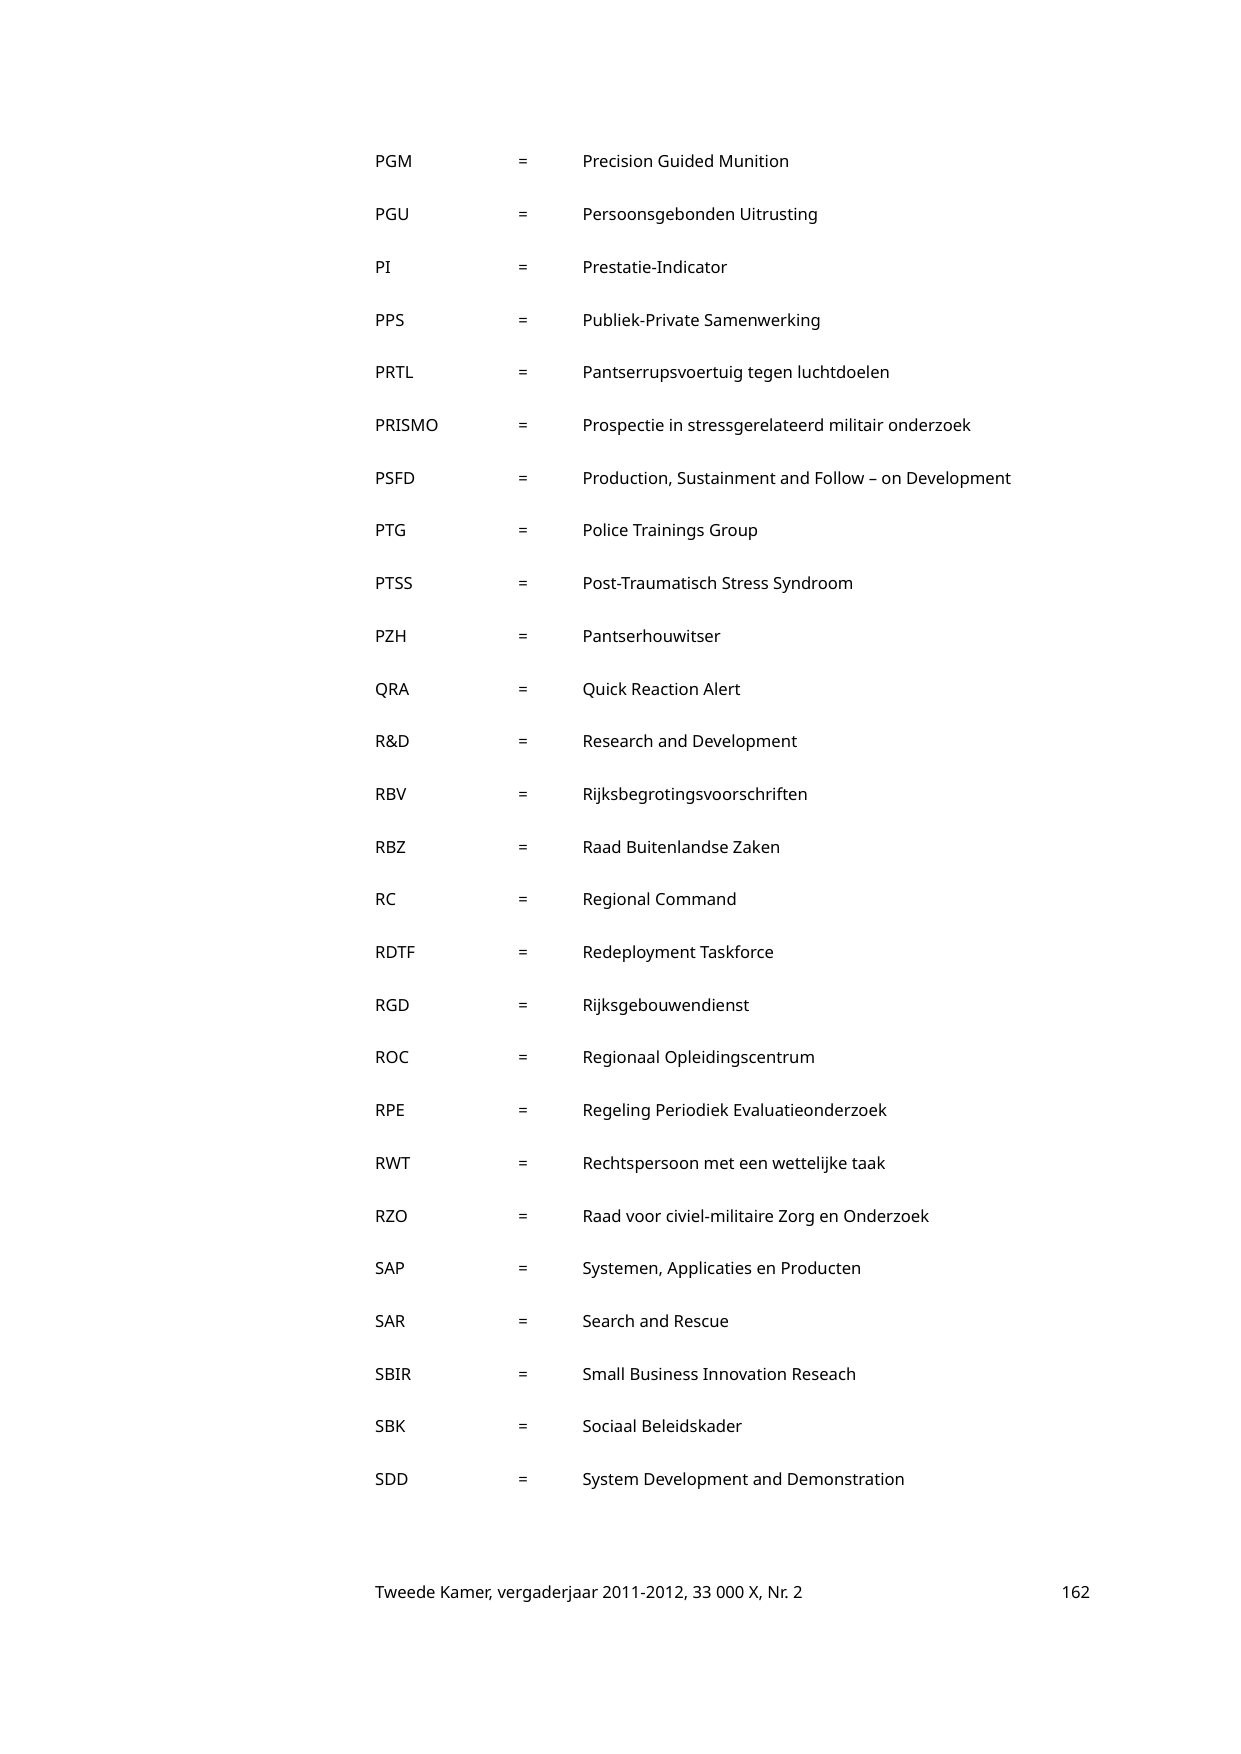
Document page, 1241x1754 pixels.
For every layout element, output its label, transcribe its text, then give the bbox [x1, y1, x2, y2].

table_cell = [518, 1099, 582, 1151]
table_cell Pantserhouwitser [582, 624, 1090, 677]
table_cell = [518, 203, 582, 255]
table_cell PGM [375, 150, 518, 203]
table_cell Search and Rescue [582, 1310, 1090, 1362]
table_cell = [518, 1310, 582, 1362]
table_cell PRISMO [375, 414, 518, 466]
table_cell = [518, 519, 582, 572]
table_cell SBK [375, 1415, 518, 1468]
table_cell PZH [375, 624, 518, 677]
table_cell Police Trainings Group [582, 519, 1090, 572]
table_cell = [518, 1362, 582, 1415]
table_cell RWT [375, 1151, 518, 1204]
table_cell PTSS [375, 572, 518, 624]
table_cell Regionaal Opleidingscentrum [582, 1046, 1090, 1099]
table_cell = [518, 941, 582, 993]
table_cell Pantserrupsvoertuig tegen luchtdoelen [582, 361, 1090, 413]
table_cell RBV [375, 783, 518, 835]
table_cell SAP [375, 1257, 518, 1309]
table_cell = [518, 1415, 582, 1468]
table_cell = [518, 783, 582, 835]
table_cell Prospectie in stressgerelateerd militair onderzoek [582, 414, 1090, 466]
table_cell Sociaal Beleidskader [582, 1415, 1090, 1468]
table_cell RBZ [375, 835, 518, 888]
table_cell = [518, 1151, 582, 1204]
table_cell RPE [375, 1099, 518, 1151]
table_cell = [518, 1204, 582, 1257]
table_cell ROC [375, 1046, 518, 1099]
table_cell = [518, 835, 582, 888]
table_cell RGD [375, 993, 518, 1046]
table_cell PGU [375, 203, 518, 255]
table_cell SBIR [375, 1362, 518, 1415]
table_cell Systemen, Applicaties en Producten [582, 1257, 1090, 1309]
table_cell Rijksbegrotingsvoorschriften [582, 783, 1090, 835]
table_cell = [518, 730, 582, 782]
table_cell System Development and Demonstration [582, 1468, 1090, 1520]
table_cell RC [375, 888, 518, 941]
table_cell = [518, 624, 582, 677]
table_cell Production, Sustainment and Follow – on Development [582, 466, 1090, 519]
table_cell = [518, 1257, 582, 1309]
table_cell Prestatie-Indicator [582, 255, 1090, 308]
table_cell SAR [375, 1310, 518, 1362]
table_cell Raad Buitenlandse Zaken [582, 835, 1090, 888]
table_cell PRTL [375, 361, 518, 413]
table_cell = [518, 414, 582, 466]
table_cell Rechtspersoon met een wettelijke taak [582, 1151, 1090, 1204]
table_cell RZO [375, 1204, 518, 1257]
table_cell Quick Reaction Alert [582, 677, 1090, 730]
table_cell = [518, 308, 582, 361]
table_cell Regeling Periodiek Evaluatieonderzoek [582, 1099, 1090, 1151]
table_cell = [518, 361, 582, 413]
table_cell Rijksgebouwendienst [582, 993, 1090, 1046]
table_cell Post-Traumatisch Stress Syndroom [582, 572, 1090, 624]
table_cell PTG [375, 519, 518, 572]
table_cell R&D [375, 730, 518, 782]
table_cell Precision Guided Munition [582, 150, 1090, 203]
table_cell Small Business Innovation Reseach [582, 1362, 1090, 1415]
table_cell = [518, 150, 582, 203]
table_cell Regional Command [582, 888, 1090, 941]
table_cell Publiek-Private Samenwerking [582, 308, 1090, 361]
table_cell = [518, 888, 582, 941]
table_cell PSFD [375, 466, 518, 519]
table_cell = [518, 1046, 582, 1099]
table_cell = [518, 466, 582, 519]
table_cell Raad voor civiel-militaire Zorg en Onderzoek [582, 1204, 1090, 1257]
table_cell = [518, 1468, 582, 1520]
table_cell RDTF [375, 941, 518, 993]
table_cell Persoonsgebonden Uitrusting [582, 203, 1090, 255]
table_cell PI [375, 255, 518, 308]
table_cell = [518, 572, 582, 624]
table_cell Research and Development [582, 730, 1090, 782]
table_cell Redeployment Taskforce [582, 941, 1090, 993]
table_cell SDD [375, 1468, 518, 1520]
table_cell PPS [375, 308, 518, 361]
table_cell QRA [375, 677, 518, 730]
table_cell = [518, 255, 582, 308]
table_cell = [518, 993, 582, 1046]
table_cell = [518, 677, 582, 730]
